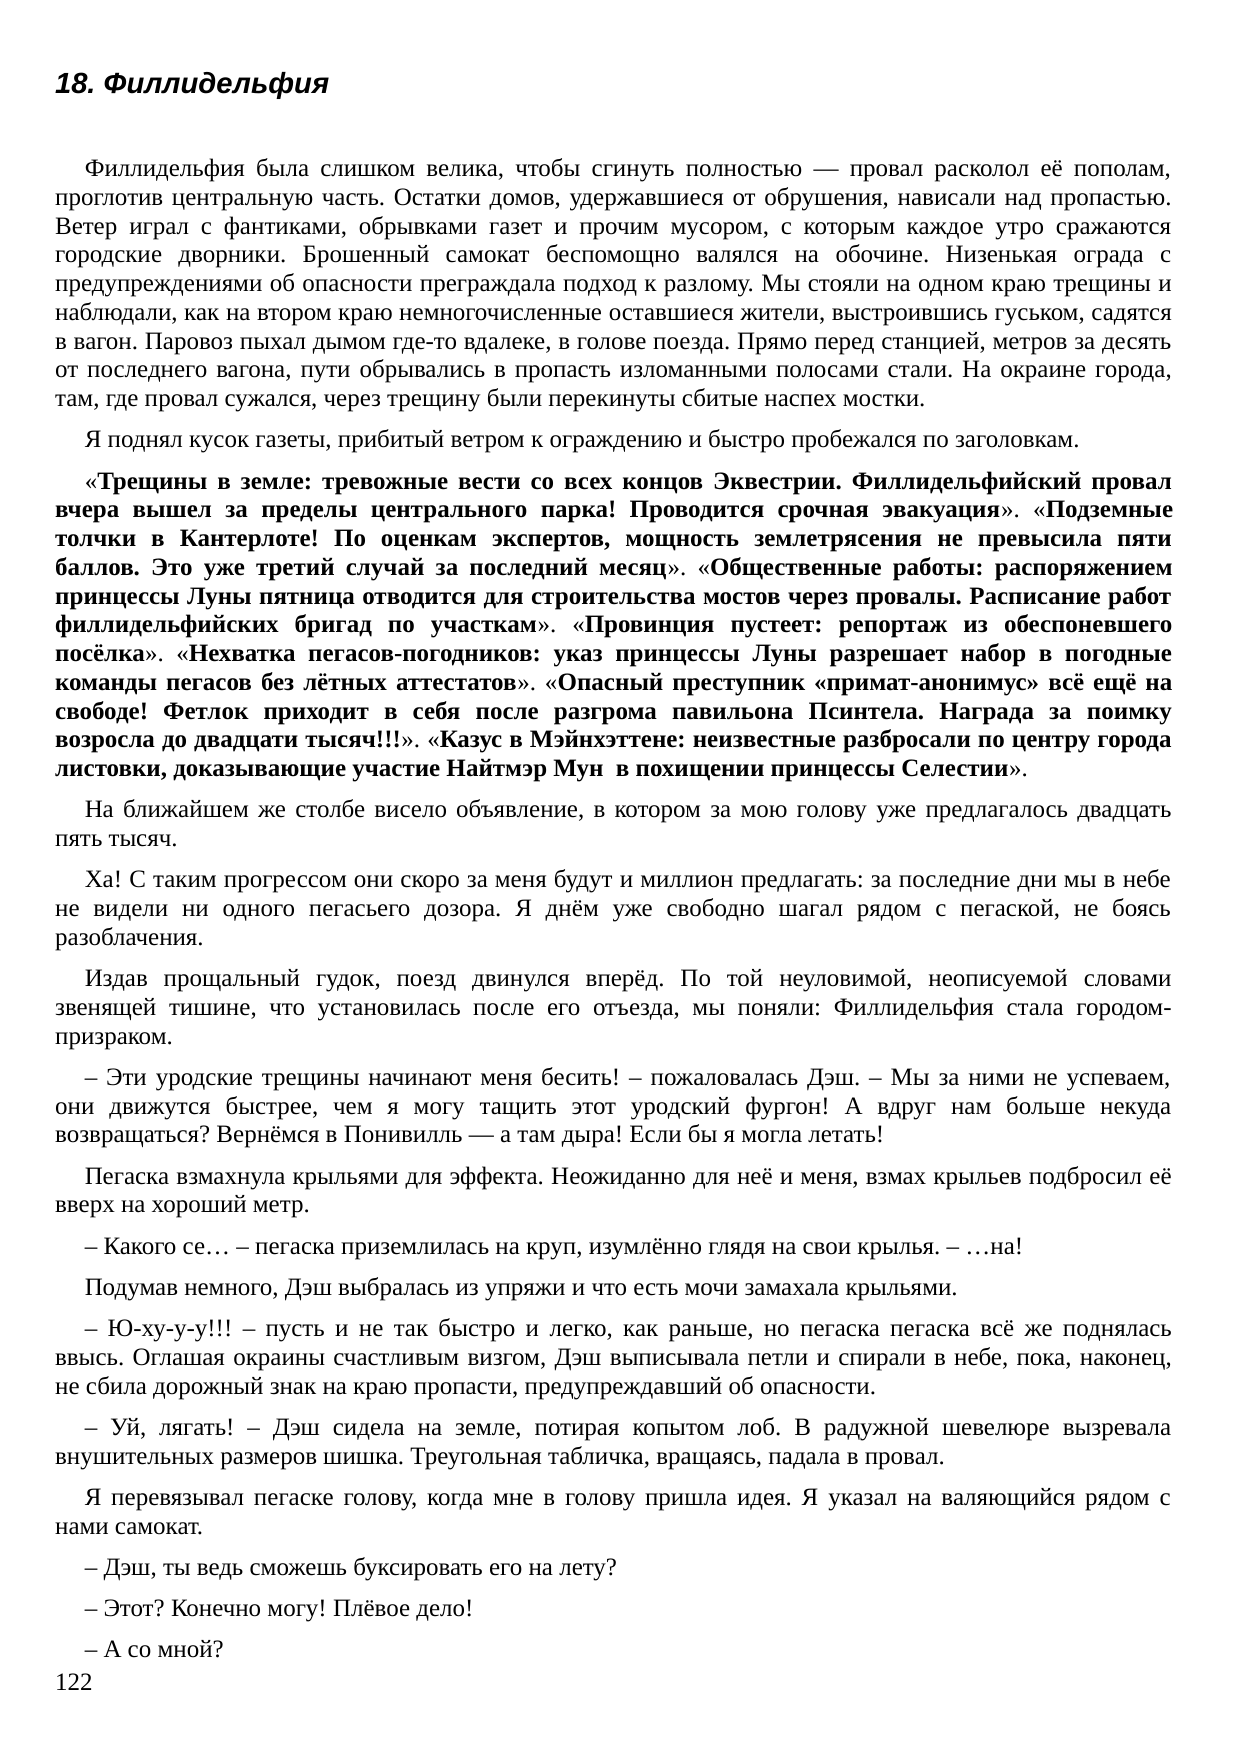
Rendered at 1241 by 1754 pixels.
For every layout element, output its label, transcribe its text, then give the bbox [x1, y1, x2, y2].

text – А со мной? [55, 1634, 1173, 1663]
text Я перевязывал пегаске голову, когда мне в голову пришла идея. Я указал на валяющийся рядом с нами самокат. [55, 1482, 1173, 1539]
text – Эти уродские трещины начинают меня бесить! – пожаловалась Дэш. – Мы за ними не успеваем, они движутся быстрее, чем я могу тащить этот уродский фургон! А вдруг нам больше некуда возвращаться? Вернёмся в Понивилль — а там дыра! Если бы я могла летать! [55, 1062, 1173, 1148]
text Подумав немного, Дэш выбралась из упряжи и что есть мочи замахала крыльями. [55, 1272, 1173, 1301]
text – Какого се… – пегаска приземлилась на круп, изумлённо глядя на свои крылья. – …на! [55, 1231, 1173, 1259]
text – Уй, лягать! – Дэш сидела на земле, потирая копытом лоб. В радужной шевелюре вызревала внушительных размеров шишка. Треугольная табличка, вращаясь, падала в провал. [55, 1412, 1173, 1469]
subtitle 18. Филлидельфия [55, 66, 1173, 99]
text Пегаска взмахнула крыльями для эффекта. Неожиданно для неё и меня, взмах крыльев подбросил её вверх на хороший метр. [55, 1161, 1173, 1218]
text – Ю-ху-у-у!!! – пусть и не так быстро и легко, как раньше, но пегаска пегаска всё же поднялась ввысь. Оглашая окраины счастливым визгом, Дэш выписывала петли и спирали в небе, пока, наконец, не сбила дорожный знак на краю пропасти, предупреждавший об опасности. [55, 1313, 1173, 1399]
text Ха! С таким прогрессом они скоро за меня будут и миллион предлагать: за последние дни мы в небе не видели ни одного пегасьего дозора. Я днём уже свободно шагал рядом с пегаской, не боясь разоблачения. [55, 864, 1173, 951]
text Издав прощальный гудок, поезд двинулся вперёд. По той неуловимой, неописуемой словами звенящей тишине, что установилась после его отъезда, мы поняли: Филлидельфия стала городом-призраком. [55, 963, 1173, 1049]
text Филлидельфия была слишком велика, чтобы сгинуть полностью — провал расколол её пополам, проглотив центральную часть. Остатки домов, удержавшиеся от обрушения, нависали над пропастью. Ветер играл с фантиками, обрывками газет и прочим мусором, с которым каждое утро сражаются городские дворники. Брошенный самокат беспомощно валялся на обочине. Низенькая ограда с предупреждениями об опасности преграждала подход к разлому. Мы стояли на одном краю трещины и наблюдали, как на втором краю немногочисленные оставшиеся жители, выстроившись гуськом, садятся в вагон. Паровоз пыхал дымом где-то вдалеке, в голове поезда. Прямо перед станцией, метров за десять от последнего вагона, пути обрывались в пропасть изломанными полосами стали. На окраине города, там, где провал сужался, через трещину были перекинуты сбитые наспех мостки. [55, 153, 1173, 412]
text На ближайшем же столбе висело объявление, в котором за мою голову уже предлагалось двадцать пять тысяч. [55, 794, 1173, 852]
text – Этот? Конечно могу! Плёвое дело! [55, 1593, 1173, 1622]
text Я поднял кусок газеты, прибитый ветром к ограждению и быстро пробежался по заголовкам. [55, 424, 1173, 453]
text – Дэш, ты ведь сможешь буксировать его на лету? [55, 1552, 1173, 1581]
text «Трещины в земле: тревожные вести со всех концов Эквестрии. Филлидельфийский провал вчера вышел за пределы центрального парка! Проводится срочная эвакуация». «Подземные толчки в Кантерлоте! По оценкам экспертов, мощность землетрясения не превысила пяти баллов. Это уже третий случай за последний месяц». «Общественные работы: распоряжением принцессы Луны пятница отводится для строительства мостов через провалы. Расписание работ филлидельфийских бригад по участкам». «Провинция пустеет: репортаж из обеспоневшего посёлка». «Нехватка пегасов-погодников: указ принцессы Луны разрешает набор в погодные команды пегасов без лётных аттестатов». «Опасный преступник «примат-анонимус» всё ещё на свободе! Фетлок приходит в себя после разгрома павильона Псинтела. Награда за поимку возросла до двадцати тысяч!!!». «Казус в Мэйнхэттене: неизвестные разбросали по центру города листовки, доказывающие участие Найтмэр Мун в похищении принцессы Селестии». [55, 466, 1173, 782]
